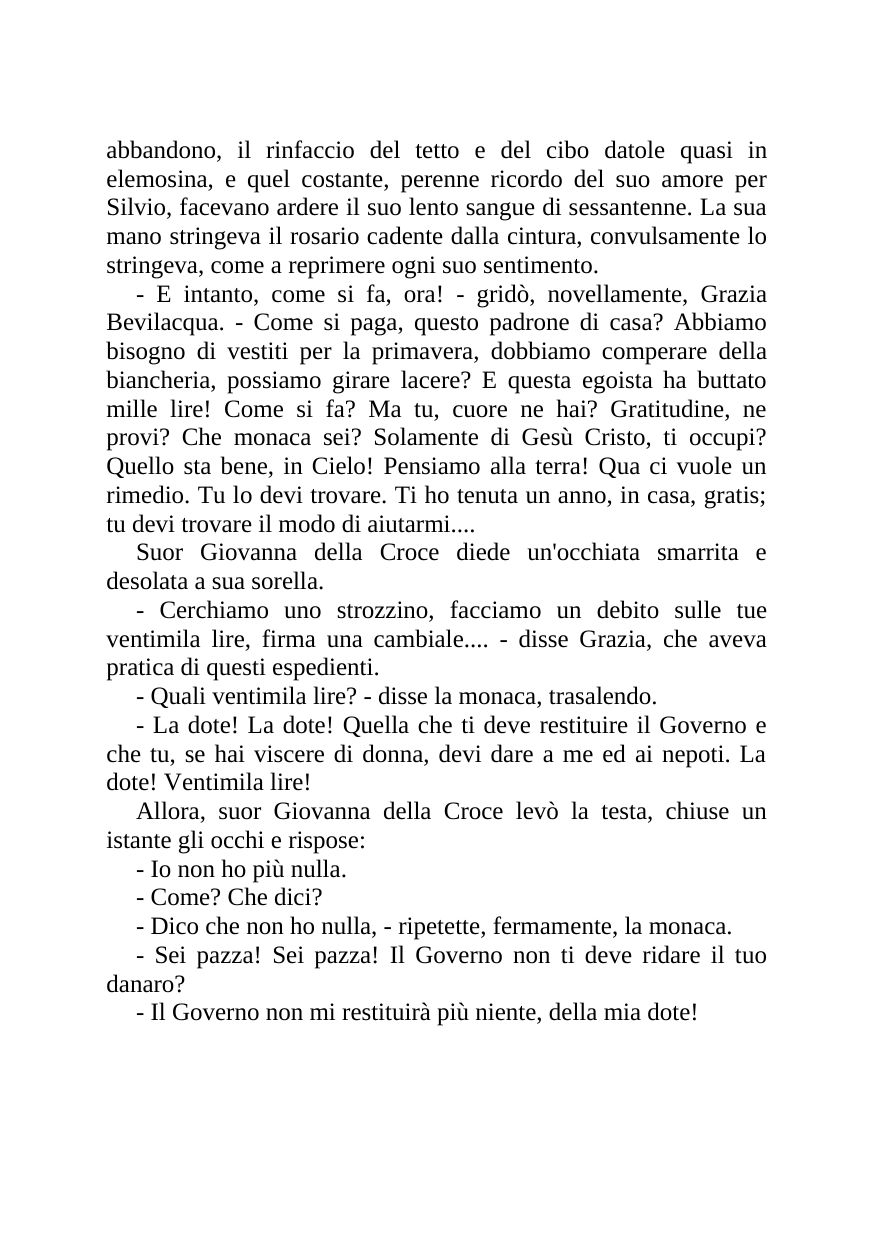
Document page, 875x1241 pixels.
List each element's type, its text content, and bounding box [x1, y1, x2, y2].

text Allora, suor Giovanna della Croce levò la testa, chiuse un istante gli occhi e rispose: [106, 796, 768, 854]
text - Sei pazza! Sei pazza! Il Governo non ti deve ridare il tuo danaro? [106, 940, 768, 997]
text - La dote! La dote! Quella che ti deve restituire il Governo e che tu, se hai viscere di donna, devi dare a me ed ai nepoti. La dote! Ventimila lire! [106, 710, 768, 796]
text - Il Governo non mi restituirà più niente, della mia dote! [106, 997, 768, 1026]
text - Cerchiamo uno strozzino, facciamo un debito sulle tue ventimila lire, firma una cambiale.... - disse Grazia, che aveva pratica di questi espedienti. [106, 595, 768, 681]
text - Quali ventimila lire? - disse la monaca, trasalendo. [106, 681, 768, 710]
text - E intanto, come si fa, ora! - gridò, novellamente, Grazia Bevilacqua. - Come si paga, questo padrone di casa? Abbiamo bisogno di vestiti per la primavera, dobbiamo comperare della biancheria, possiamo girare lacere? E questa egoista ha buttato mille lire! Come si fa? Ma tu, cuore ne hai? Gratitudine, ne provi? Che monaca sei? Solamente di Gesù Cristo, ti occupi? Quello sta bene, in Cielo! Pensiamo alla terra! Qua ci vuole un rimedio. Tu lo devi trovare. Ti ho tenuta un anno, in casa, gratis; tu devi trovare il modo di aiutarmi.... [106, 279, 768, 537]
text Suor Giovanna della Croce diede un'occhiata smarrita e desolata a sua sorella. [106, 537, 768, 595]
text - Dico che non ho nulla, - ripetette, fermamente, la monaca. [106, 911, 768, 940]
text - Io non ho più nulla. [106, 854, 768, 882]
text abbandono, il rinfaccio del tetto e del cibo datole quasi in elemosina, e quel costante, perenne ricordo del suo amore per Silvio, facevano ardere il suo lento sangue di sessantenne. La sua mano stringeva il rosario cadente dalla cintura, convulsamente lo stringeva, come a reprimere ogni suo sentimento. [106, 135, 768, 279]
text - Come? Che dici? [106, 882, 768, 911]
